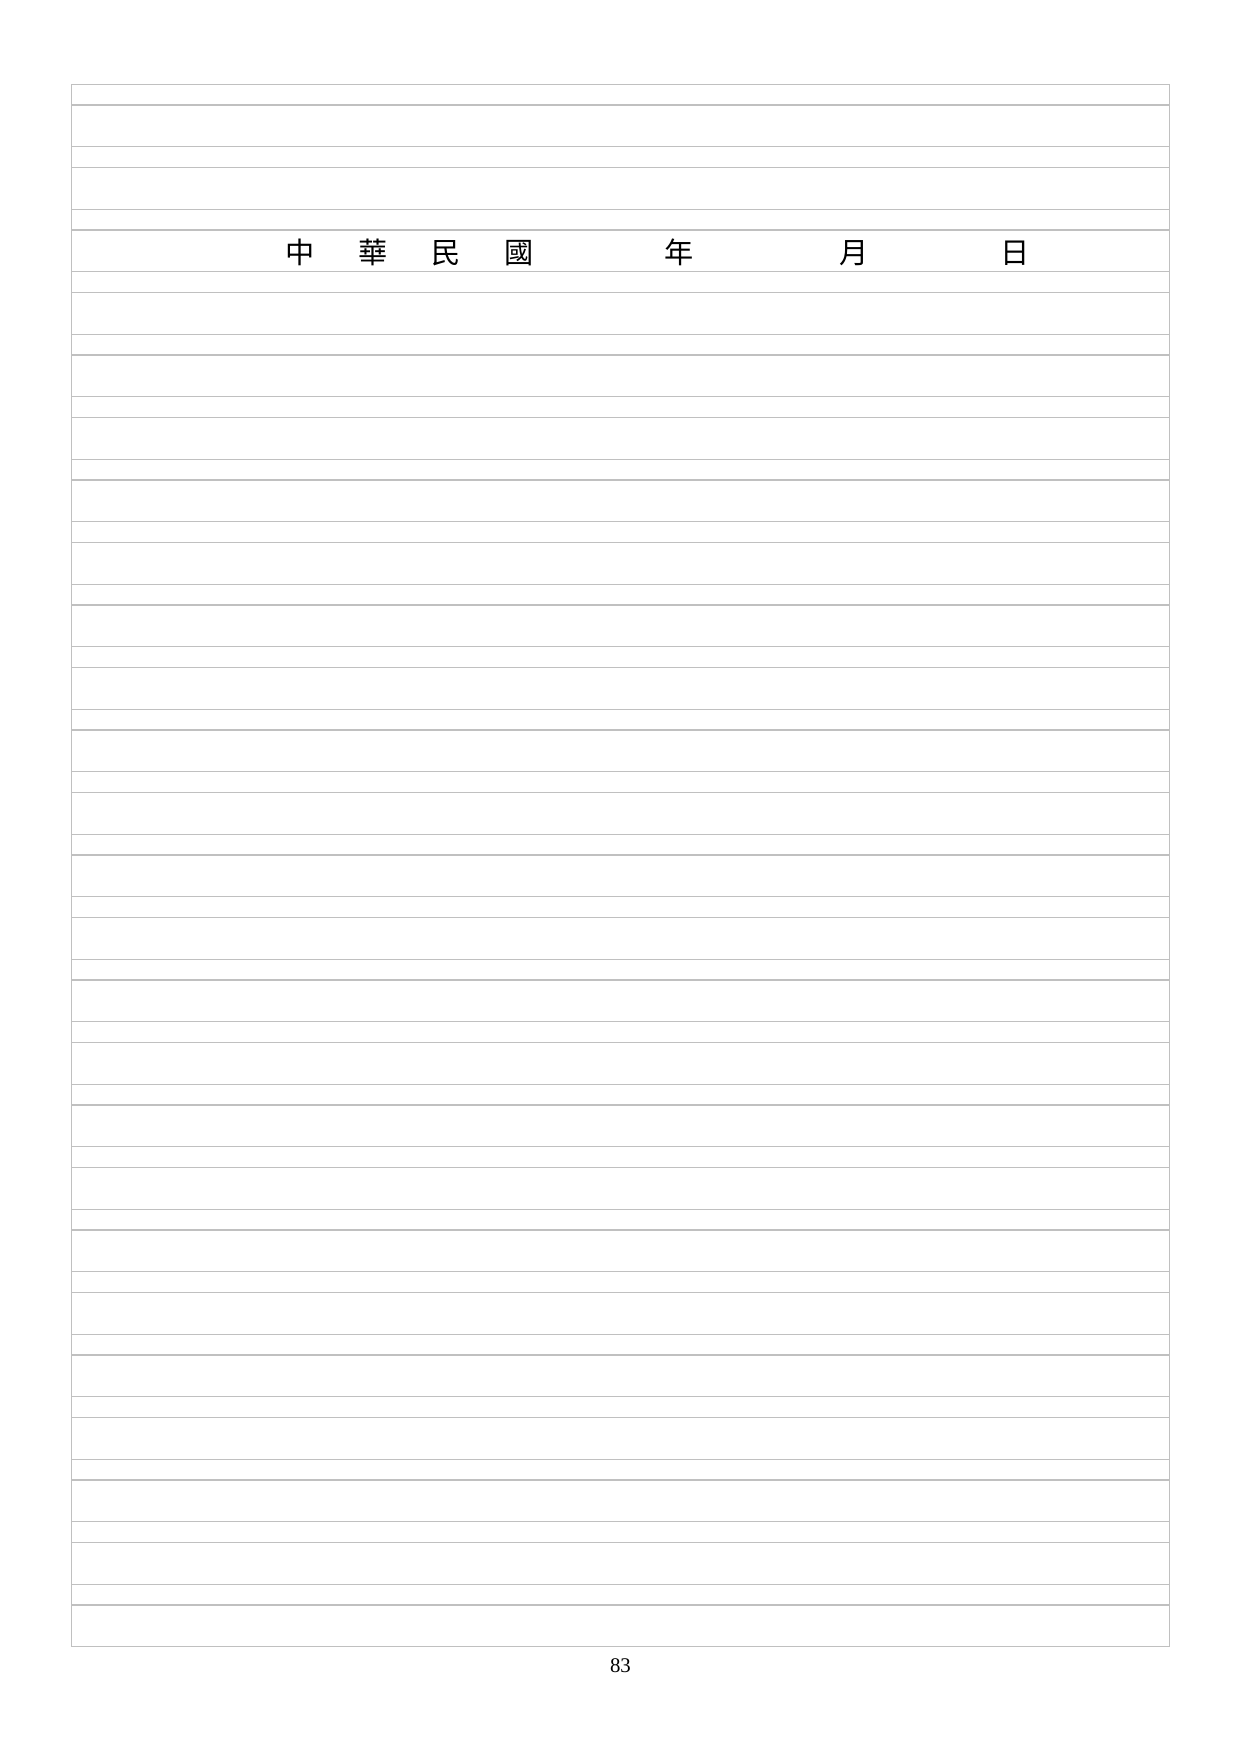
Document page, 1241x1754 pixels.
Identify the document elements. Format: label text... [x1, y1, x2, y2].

text 中 華 民 國 年 月 日 [72, 231, 1169, 271]
text [72, 210, 1169, 229]
